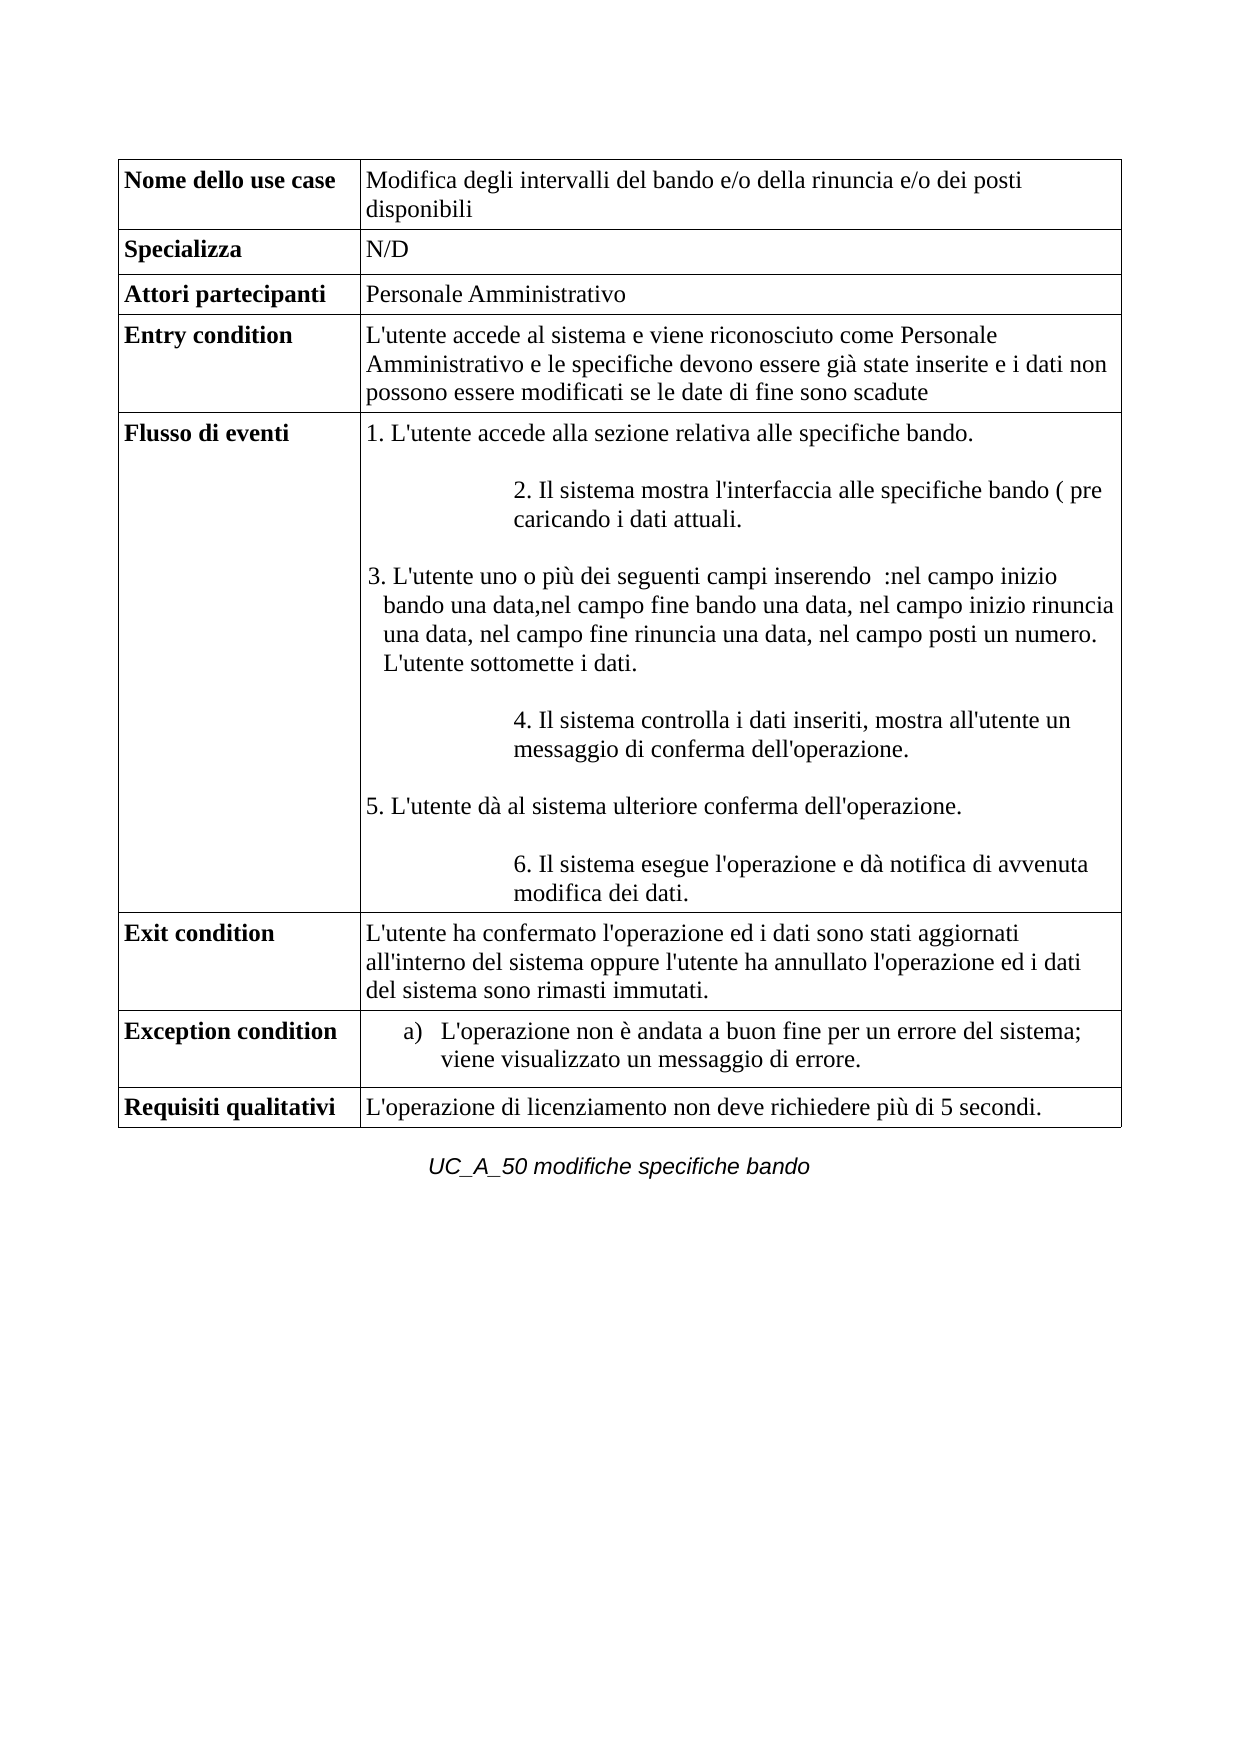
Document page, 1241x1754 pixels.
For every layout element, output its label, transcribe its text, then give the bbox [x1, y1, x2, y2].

table_cell Exception condition [119, 1011, 360, 1087]
table_header Nome dello use case [119, 160, 360, 228]
table_cell Attori partecipanti [119, 275, 360, 314]
table_cell L'operazione non è andata a buon fine per un errore del sistema; viene visualizzato un messaggio di errore. [361, 1011, 1121, 1087]
table_cell Personale Amministrativo [361, 275, 1121, 314]
table_cell N/D [361, 230, 1121, 274]
table_cell L'utente accede alla sezione relativa alle specifiche bando. Il sistema mostra l'interfaccia alle specifiche bando ( pre caricando i dati attuali. L'utente uno o più dei seguenti campi inserendo :nel campo inizio bando una data,nel campo fine bando una data, nel campo inizio rinuncia una data, nel campo fine rinuncia una data, nel campo posti un numero. L'utente sottomette i dati. Il sistema controlla i dati inseriti, mostra all'utente un messaggio di conferma dell'operazione. L'utente dà al sistema ulteriore conferma dell'operazione. Il sistema esegue l'operazione e dà notifica di avvenuta modifica dei dati. [361, 413, 1121, 912]
table_cell Exit condition [119, 913, 360, 1010]
table_cell Flusso di eventi [119, 413, 360, 912]
table_cell Requisiti qualitativi [119, 1088, 360, 1127]
table_cell L'operazione di licenziamento non deve richiedere più di 5 secondi. [361, 1088, 1121, 1127]
table_cell Entry condition [119, 315, 360, 412]
table_header Modifica degli intervalli del bando e/o della rinuncia e/o dei posti disponibili [361, 160, 1121, 228]
table_cell L'utente accede al sistema e viene riconosciuto come Personale Amministrativo e le specifiche devono essere già state inserite e i dati non possono essere modificati se le date di fine sono scadute [361, 315, 1121, 412]
table_cell Specializza [119, 230, 360, 274]
table_cell L'utente ha confermato l'operazione ed i dati sono stati aggiornati all'interno del sistema oppure l'utente ha annullato l'operazione ed i dati del sistema sono rimasti immutati. [361, 913, 1121, 1010]
text UC_A_50 modifiche specifiche bando [118, 1153, 1122, 1180]
